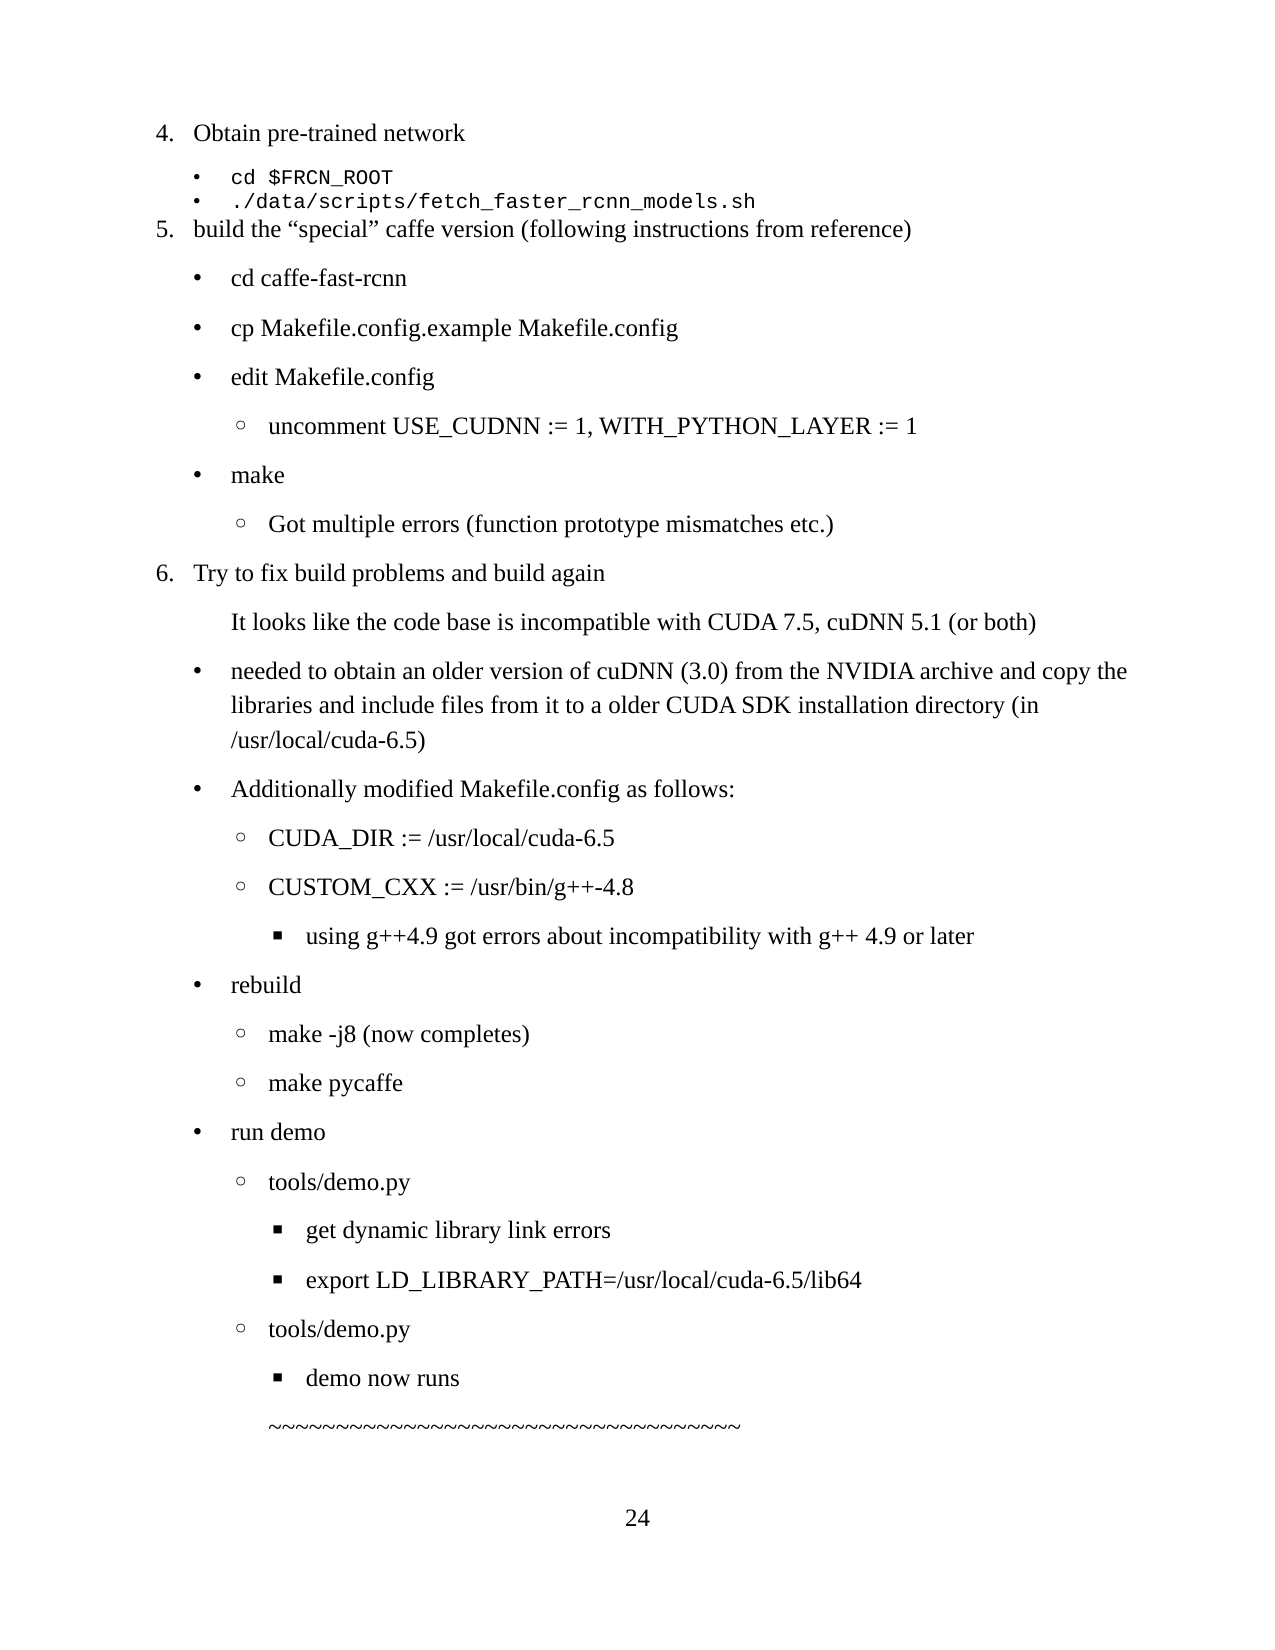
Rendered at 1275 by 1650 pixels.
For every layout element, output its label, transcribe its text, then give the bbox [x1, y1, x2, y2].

list export LD_LIBRARY_PATH=/usr/local/cuda-6.5/lib64 [268, 1265, 1157, 1293]
list edit Makefile.config [193, 362, 1157, 390]
list get dynamic library link errors [268, 1216, 1157, 1244]
list CUSTOM_CXX := /usr/bin/g++-4.8 [231, 872, 1157, 901]
list make pycaffe [231, 1068, 1157, 1097]
list CUDA_DIR := /usr/local/cuda-6.5 [231, 823, 1157, 852]
list Obtain pre-trained network [156, 118, 1157, 147]
list run demo [193, 1117, 1157, 1146]
list make -j8 (now completes) [231, 1019, 1157, 1048]
list demo now runs [268, 1363, 1157, 1392]
list cp Makefile.config.example Makefile.config [193, 313, 1157, 341]
list build the “special” caffe version (following instructions from reference) [156, 214, 1157, 243]
list cd $FRCN_ROOT [193, 167, 1157, 191]
list Additionally modified Makefile.config as follows: [193, 774, 1157, 803]
list Try to fix build problems and build again [156, 558, 1157, 587]
list needed to obtain an older version of cuDNN (3.0) from the NVIDIA archive and copy the libraries and include files from it to a older CUDA SDK installation directory (in /usr/local/cuda-6.5) [193, 656, 1157, 754]
list tools/demo.py [231, 1314, 1157, 1342]
list tools/demo.py [231, 1167, 1157, 1195]
text ~~~~~~~~~~~~~~~~~~~~~~~~~~~~~~~~~~~ [268, 1412, 1157, 1441]
list uncomment USE_CUDNN := 1, WITH_PYTHON_LAYER := 1 [231, 411, 1157, 439]
list It looks like the code base is incompatible with CUDA 7.5, cuDNN 5.1 (or both) [193, 607, 1157, 636]
list ./data/scripts/fetch_faster_rcnn_models.sh [193, 191, 1157, 214]
list cd caffe-fast-rcnn [193, 263, 1157, 292]
list Got multiple errors (function prototype mismatches etc.) [231, 509, 1157, 538]
list make [193, 460, 1157, 488]
list using g++4.9 got errors about incompatibility with g++ 4.9 or later [268, 921, 1157, 950]
list rebuild [193, 970, 1157, 999]
